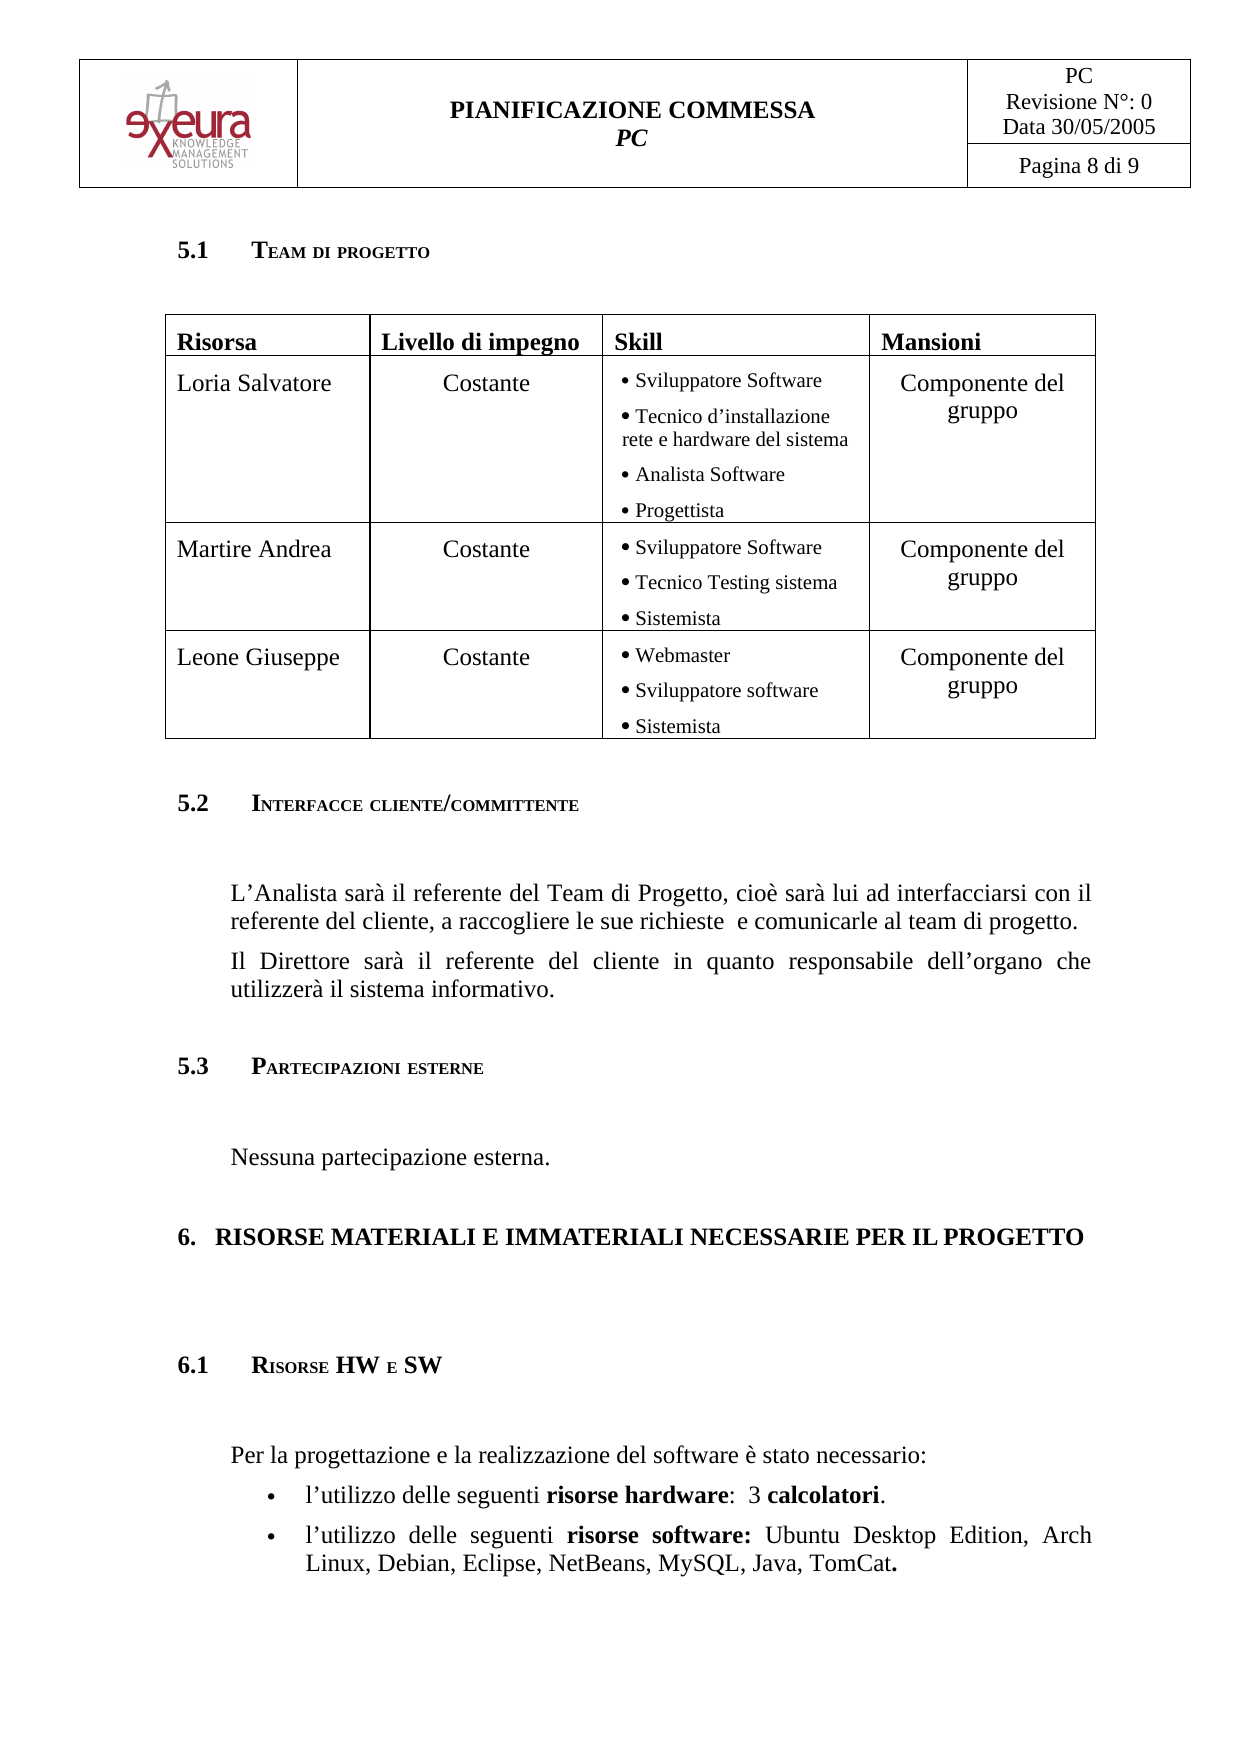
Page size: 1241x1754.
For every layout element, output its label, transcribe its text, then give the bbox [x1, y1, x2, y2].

table_cell Costante [371, 356, 602, 522]
table_cell Costante [371, 631, 602, 738]
subtitle Interfacce cliente/committente [177, 789, 1092, 817]
table_cell Componente del gruppo [870, 356, 1095, 522]
list l’utilizzo delle seguenti risorse hardware: 3 calcolatori. [268, 1481, 1092, 1509]
text Nessuna partecipazione esterna. [230, 1143, 1092, 1170]
table_header Skill [603, 315, 869, 355]
table_cell Sviluppatore Software Tecnico d’installazione rete e hardware del sistema Analista Software Progettista [603, 356, 869, 522]
subtitle Risorse HW e SW [177, 1351, 1092, 1378]
subtitle Partecipazioni esterne [177, 1052, 1092, 1080]
table_cell Webmaster Sviluppatore software Sistemista [603, 631, 869, 738]
subtitle Team di progetto [177, 236, 1092, 264]
table_header Risorsa [166, 315, 369, 355]
table_cell Costante [371, 523, 602, 630]
subtitle Risorse materiali e immateriali Necessarie per il progetto [177, 1223, 1092, 1251]
table_cell Loria Salvatore [166, 356, 369, 522]
text L’Analista sarà il referente del Team di Progetto, cioè sarà lui ad interfacciarsi con il referente del cliente, a raccogliere le sue richieste e comunicarle al team di progetto. [230, 879, 1092, 934]
table_cell Componente del gruppo [870, 523, 1095, 630]
picture [126, 79, 251, 168]
table_cell Sviluppatore Software Tecnico Testing sistema Sistemista [603, 523, 869, 630]
list l’utilizzo delle seguenti risorse software: Ubuntu Desktop Edition, Arch Linux, Debian, Eclipse, NetBeans, MySQL, Java, TomCat. [268, 1521, 1092, 1577]
table_header Mansioni [870, 315, 1095, 355]
text Per la progettazione e la realizzazione del software è stato necessario: [230, 1441, 1092, 1469]
text Il Direttore sarà il referente del cliente in quanto responsabile dell’organo che utilizzerà il sistema informativo. [230, 947, 1092, 1002]
table_cell Martire Andrea [166, 523, 369, 630]
table_cell Leone Giuseppe [166, 631, 369, 738]
table_cell Componente del gruppo [870, 631, 1095, 738]
table_header Livello di impegno [371, 315, 602, 355]
